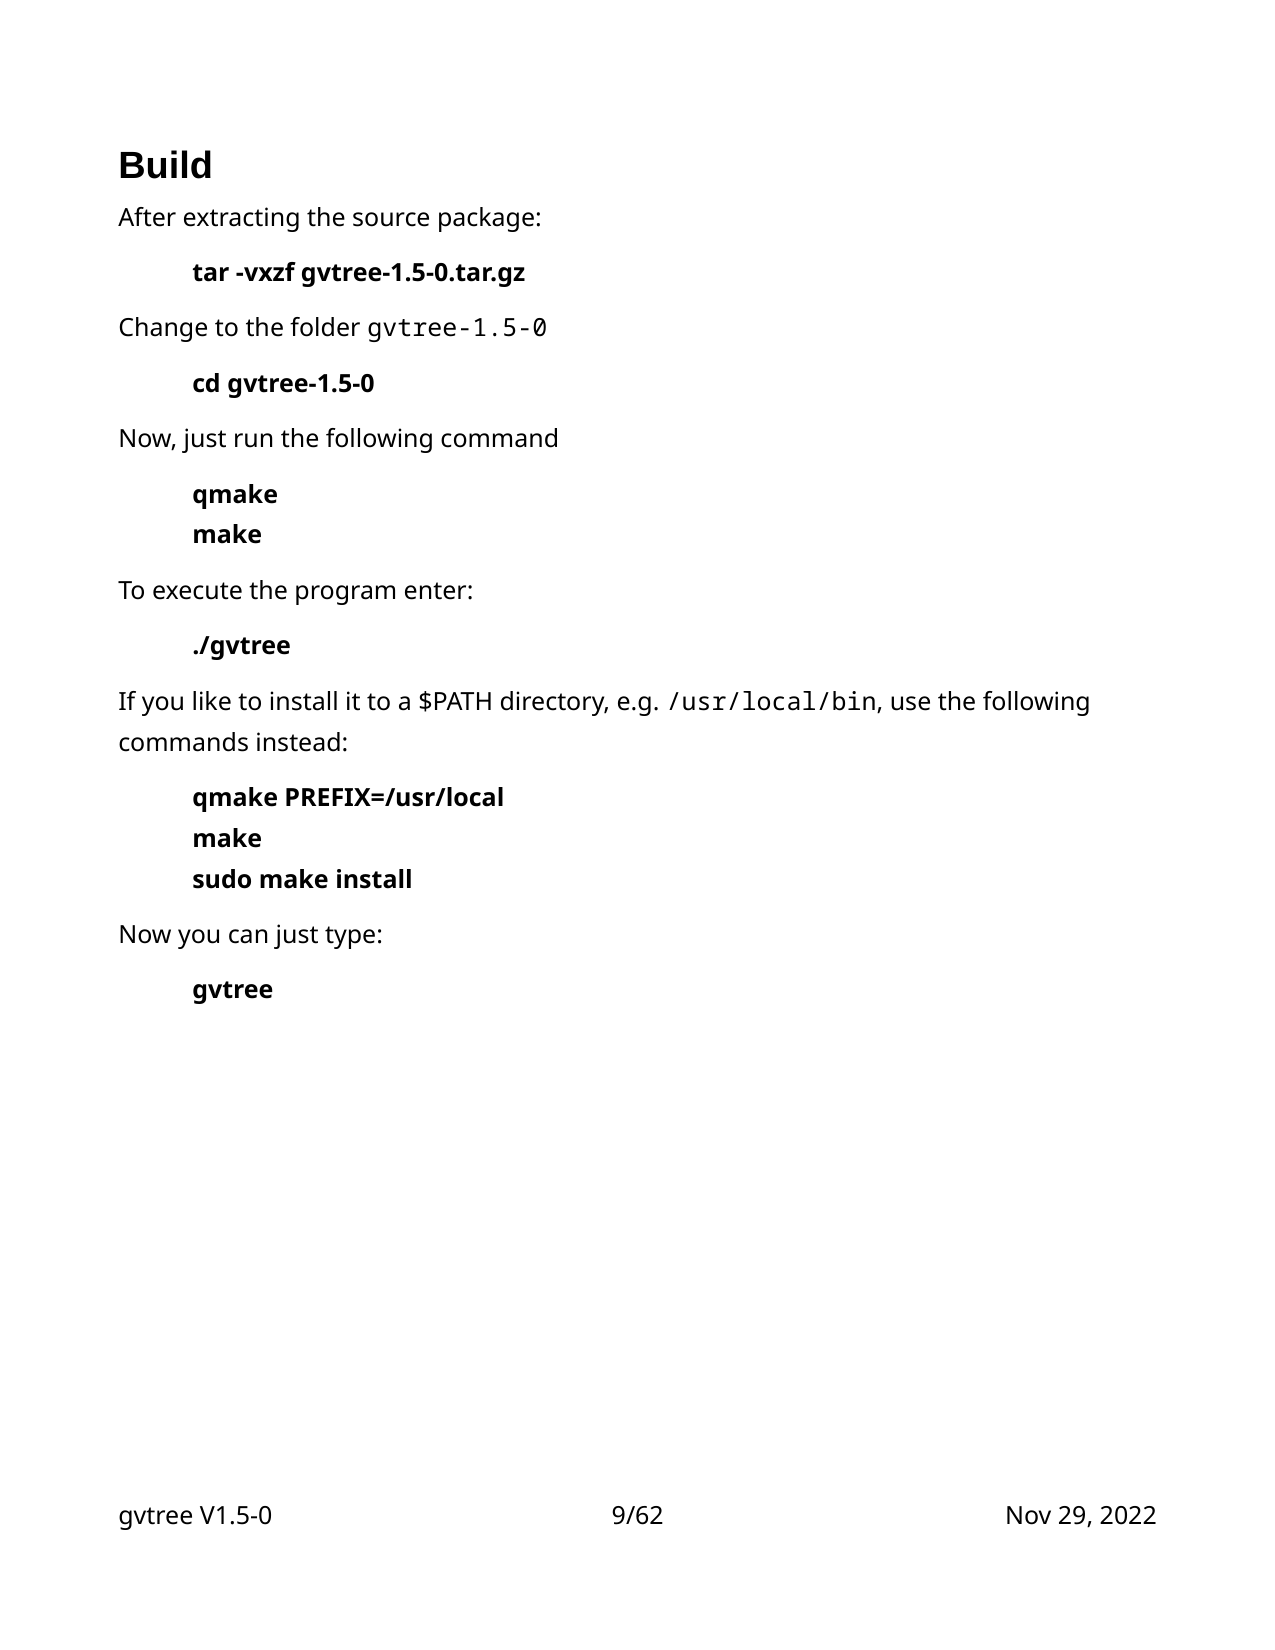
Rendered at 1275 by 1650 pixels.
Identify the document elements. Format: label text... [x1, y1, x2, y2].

text To execute the program enter: [118, 573, 1157, 607]
text ./gvtree [118, 628, 1157, 662]
text qmake make [118, 476, 1157, 551]
text Now you can just type: [118, 917, 1157, 951]
text After extracting the source package: [118, 199, 1157, 233]
text Change to the folder gvtree-1.5-0 [118, 310, 1157, 344]
text If you like to install it to a $PATH directory, e.g. /usr/local/bin, use the following commands instead: [118, 683, 1157, 758]
subtitle Build [118, 143, 1157, 187]
text cd gvtree-1.5-0 [118, 366, 1157, 399]
text Now, just run the following command [118, 421, 1157, 455]
text tar -vxzf gvtree-1.5-0.tar.gz [118, 255, 1157, 289]
text qmake PREFIX=/usr/local make sudo make install [118, 780, 1157, 895]
text gvtree [118, 972, 1157, 1006]
